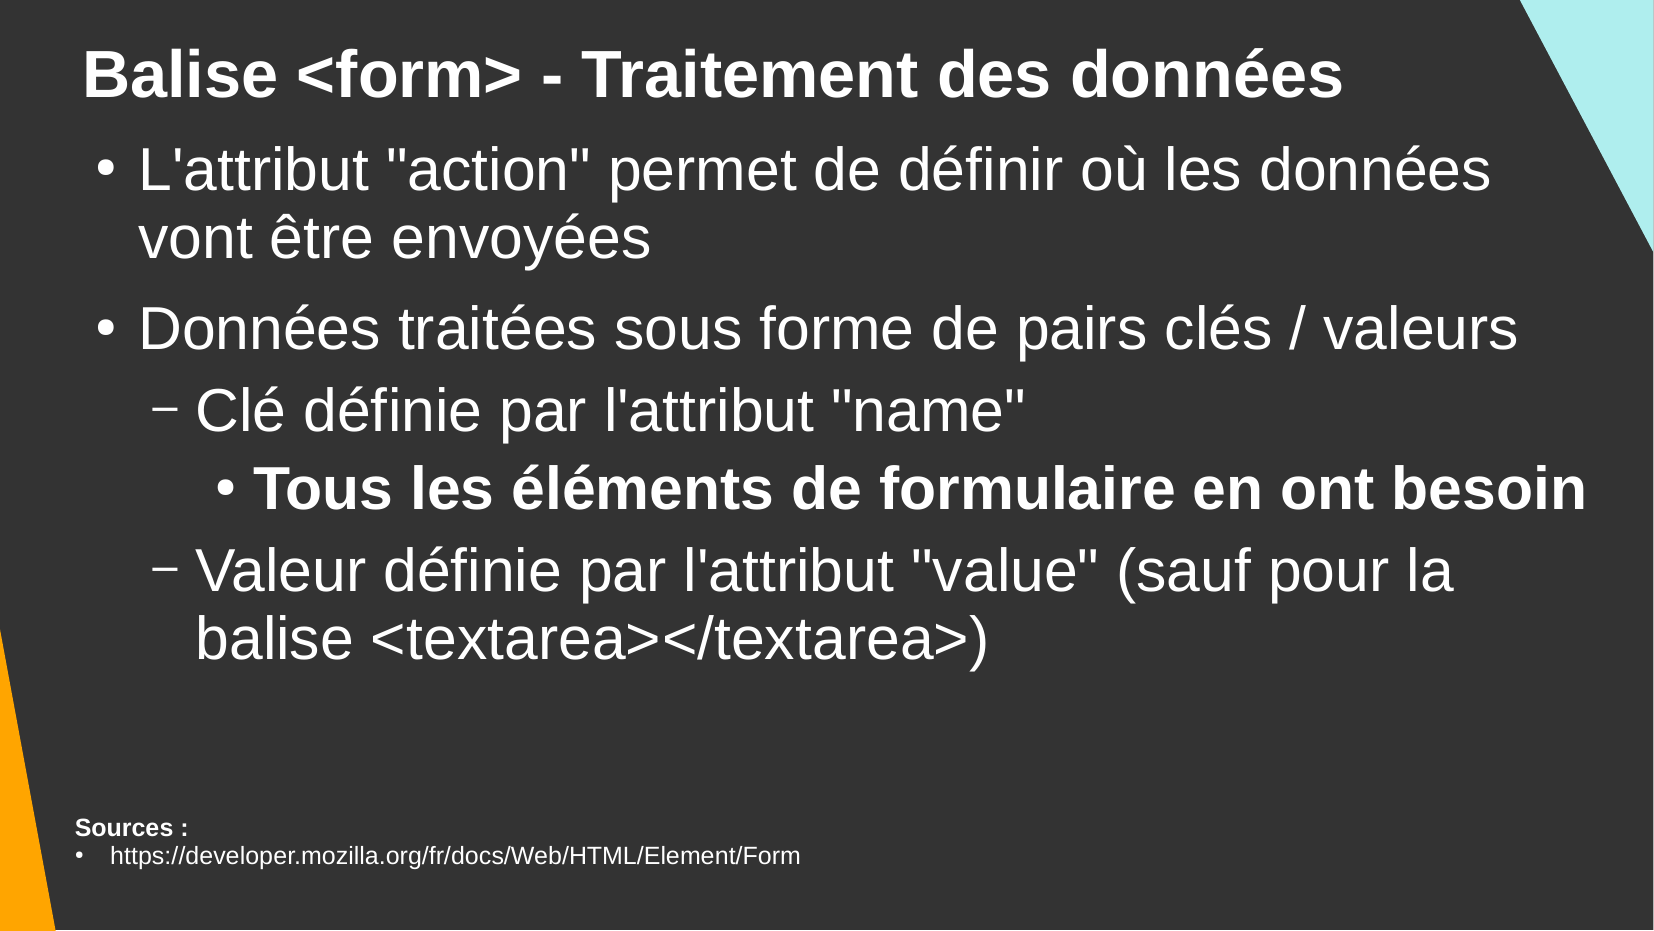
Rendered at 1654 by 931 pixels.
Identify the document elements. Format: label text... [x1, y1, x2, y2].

text_box [1519, 0, 1654, 254]
list L'attribut "action" permet de définir où les données vont être envoyées Données traitées sous forme de pairs clés / valeurs Clé définie par l'attribut "name" Tous les éléments de formulaire en ont besoin Valeur définie par l'attribut "value" (sauf pour la balise <textarea></textarea>) [80, 135, 1605, 700]
text_box [0, 629, 56, 931]
text_box Sources : https://developer.mozilla.org/fr/docs/Web/HTML/Element/Form [60, 806, 1546, 877]
title Balise <form> - Traitement des données [82, 37, 1571, 114]
